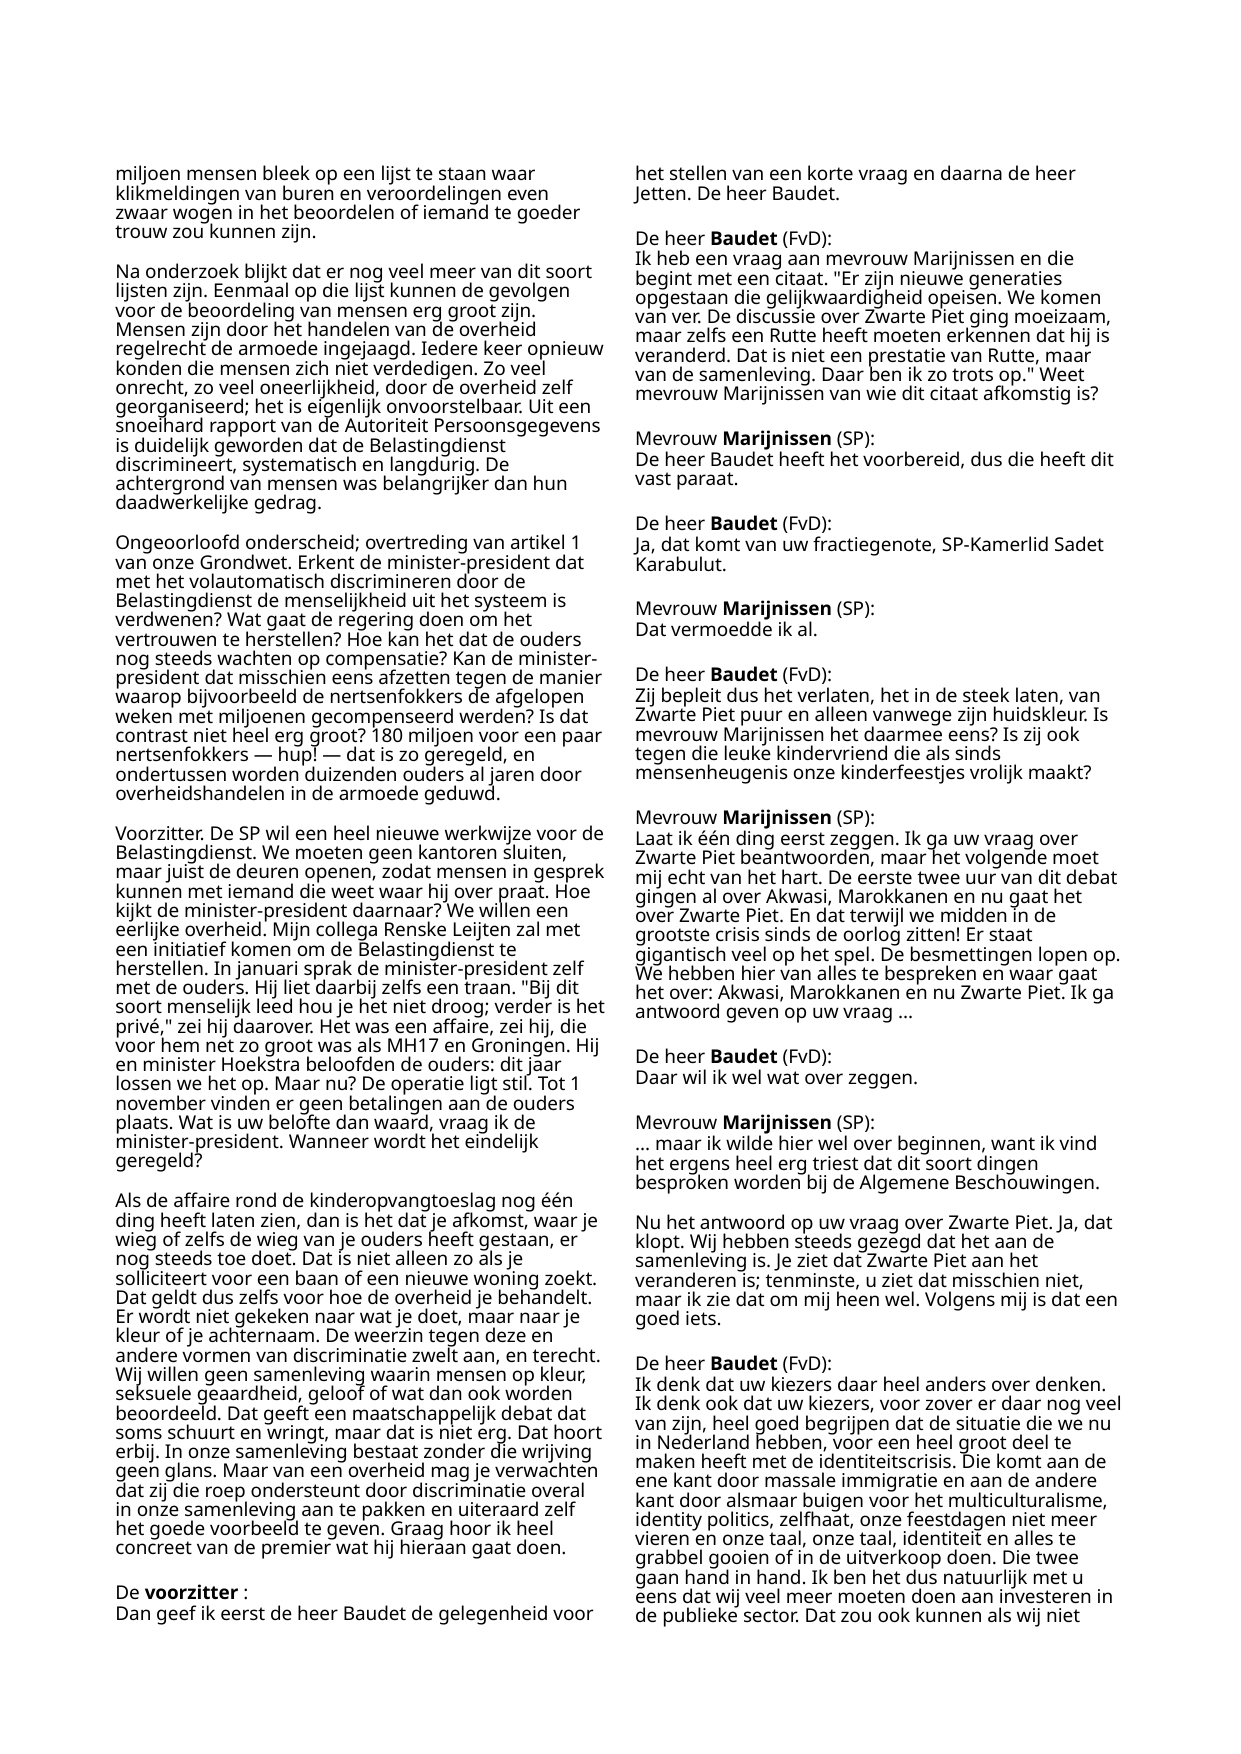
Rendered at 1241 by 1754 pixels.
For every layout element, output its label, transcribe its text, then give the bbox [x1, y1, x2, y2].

text Dat vermoedde ik al. [635, 621, 1125, 641]
text De heer Baudet heeft het voorbereid, dus die heeft dit vast paraat. [635, 451, 1125, 490]
text Ik heb een vraag aan mevrouw Marijnissen en die begint met een citaat. "Er zijn nieuwe generaties opgestaan die gelijkwaardigheid opeisen. We komen van ver. De discussie over Zwarte Piet ging moeizaam, maar zelfs een Rutte heeft moeten erkennen dat hij is veranderd. Dat is niet een prestatie van Rutte, maar van de samenleving. Daar ben ik zo trots op." Weet mevrouw Marijnissen van wie dit citaat afkomstig is? [635, 250, 1125, 404]
text Mevrouw Marijnissen (SP): [635, 804, 1125, 830]
text ... maar ik wilde hier wel over beginnen, want ik vind het ergens heel erg triest dat dit soort dingen besproken worden bij de Algemene Beschouwingen. [635, 1135, 1125, 1193]
text Nu het antwoord op uw vraag over Zwarte Piet. Ja, dat klopt. Wij hebben steeds gezegd dat het aan de samenleving is. Je ziet dat Zwarte Piet aan het veranderen is; tenminste, u ziet dat misschien niet, maar ik zie dat om mij heen wel. Volgens mij is dat een goed iets. [635, 1214, 1125, 1329]
text Ja, dat komt van uw fractiegenote, SP-Kamerlid Sadet Karabulut. [635, 536, 1125, 575]
text Als de affaire rond de kinderopvangtoeslag nog één ding heeft laten zien, dan is het dat je afkomst, waar je wieg of zelfs de wieg van je ouders heeft gestaan, er nog steeds toe doet. Dat is niet alleen zo als je solliciteert voor een baan of een nieuwe woning zoekt. Dat geldt dus zelfs voor hoe de overheid je behandelt. Er wordt niet gekeken naar wat je doet, maar naar je kleur of je achternaam. De weerzin tegen deze en andere vormen van discriminatie zwelt aan, en terecht. Wij willen geen samenleving waarin mensen op kleur, seksuele geaardheid, geloof of wat dan ook worden beoordeeld. Dat geeft een maatschappelijk debat dat soms schuurt en wringt, maar dat is niet erg. Dat hoort erbij. In onze samenleving bestaat zonder die wrijving geen glans. Maar van een overheid mag je verwachten dat zij die roep ondersteunt door discriminatie overal in onze samenleving aan te pakken en uiteraard zelf het goede voorbeeld te geven. Graag hoor ik heel concreet van de premier wat hij hieraan gaat doen. [115, 1192, 605, 1559]
text Daar wil ik wel wat over zeggen. [635, 1069, 1125, 1089]
text De heer Baudet (FvD): [635, 225, 1125, 250]
text Zij bepleit dus het verlaten, het in de steek laten, van Zwarte Piet puur en alleen vanwege zijn huidskleur. Is mevrouw Marijnissen het daarmee eens? Is zij ook tegen die leuke kindervriend die als sinds mensenheugenis onze kinderfeestjes vrolijk maakt? [635, 687, 1125, 783]
text De heer Baudet (FvD): [635, 1350, 1125, 1376]
text Mevrouw Marijnissen (SP): [635, 1109, 1125, 1135]
text De heer Baudet (FvD): [635, 1044, 1125, 1069]
text Mevrouw Marijnissen (SP): [635, 596, 1125, 621]
text De heer Baudet (FvD): [635, 511, 1125, 536]
text Ongeoorloofd onderscheid; overtreding van artikel 1 van onze Grondwet. Erkent de minister-president dat met het volautomatisch discrimineren door de Belastingdienst de menselijkheid uit het systeem is verdwenen? Wat gaat de regering doen om het vertrouwen te herstellen? Hoe kan het dat de ouders nog steeds wachten op compensatie? Kan de minister-president dat misschien eens afzetten tegen de manier waarop bijvoorbeeld de nertsenfokkers de afgelopen weken met miljoenen gecompenseerd werden? Is dat contrast niet heel erg groot? 180 miljoen voor een paar nertsenfokkers — hup! — dat is zo geregeld, en ondertussen worden duizenden ouders al jaren door overheidshandelen in de armoede geduwd. [115, 534, 605, 804]
text Laat ik één ding eerst zeggen. Ik ga uw vraag over Zwarte Piet beantwoorden, maar het volgende moet mij echt van het hart. De eerste twee uur van dit debat gingen al over Akwasi, Marokkanen en nu gaat het over Zwarte Piet. En dat terwijl we midden in de grootste crisis sinds de oorlog zitten! Er staat gigantisch veel op het spel. De besmettingen lopen op. We hebben hier van alles te bespreken en waar gaat het over: Akwasi, Marokkanen en nu Zwarte Piet. Ik ga antwoord geven op uw vraag ... [635, 830, 1125, 1023]
text Voorzitter. De SP wil een heel nieuwe werkwijze voor de Belastingdienst. We moeten geen kantoren sluiten, maar juist de deuren openen, zodat mensen in gesprek kunnen met iemand die weet waar hij over praat. Hoe kijkt de minister-president daarnaar? We willen een eerlijke overheid. Mijn collega Renske Leijten zal met een initiatief komen om de Belastingdienst te herstellen. In januari sprak de minister-president zelf met de ouders. Hij liet daarbij zelfs een traan. "Bij dit soort menselijk leed hou je het niet droog; verder is het privé," zei hij daarover. Het was een affaire, zei hij, die voor hem net zo groot was als MH17 en Groningen. Hij en minister Hoekstra beloofden de ouders: dit jaar lossen we het op. Maar nu? De operatie ligt stil. Tot 1 november vinden er geen betalingen aan de ouders plaats. Wat is uw belofte dan waard, vraag ik de minister-president. Wanneer wordt het eindelijk geregeld? [115, 825, 605, 1172]
text Na onderzoek blijkt dat er nog veel meer van dit soort lijsten zijn. Eenmaal op die lijst kunnen de gevolgen voor de beoordeling van mensen erg groot zijn. Mensen zijn door het handelen van de overheid regelrecht de armoede ingejaagd. Iedere keer opnieuw konden die mensen zich niet verdedigen. Zo veel onrecht, zo veel oneerlijkheid, door de overheid zelf georganiseerd; het is eigenlijk onvoorstelbaar. Uit een snoeihard rapport van de Autoriteit Persoonsgegevens is duidelijk geworden dat de Belastingdienst discrimineert, systematisch en langdurig. De achtergrond van mensen was belangrijker dan hun daadwerkelijke gedrag. [115, 263, 605, 514]
text het stellen van een korte vraag en daarna de heer Jetten. De heer Baudet. [635, 165, 1125, 204]
text miljoen mensen bleek op een lijst te staan waar klikmeldingen van buren en veroordelingen even zwaar wogen in het beoordelen of iemand te goeder trouw zou kunnen zijn. [115, 165, 605, 242]
text De heer Baudet (FvD): [635, 661, 1125, 687]
text De voorzitter : [115, 1579, 605, 1605]
text Dan geef ik eerst de heer Baudet de gelegenheid voor [115, 1605, 605, 1624]
text Ik denk dat uw kiezers daar heel anders over denken. Ik denk ook dat uw kiezers, voor zover er daar nog veel van zijn, heel goed begrijpen dat de situatie die we nu in Nederland hebben, voor een heel groot deel te maken heeft met de identiteitscrisis. Die komt aan de ene kant door massale immigratie en aan de andere kant door alsmaar buigen voor het multiculturalisme, identity politics, zelfhaat, onze feestdagen niet meer vieren en onze taal, onze taal, identiteit en alles te grabbel gooien of in de uitverkoop doen. Die twee gaan hand in hand. Ik ben het dus natuurlijk met u eens dat wij veel meer moeten doen aan investeren in de publieke sector. Dat zou ook kunnen als wij niet [635, 1376, 1125, 1626]
text Mevrouw Marijnissen (SP): [635, 425, 1125, 451]
